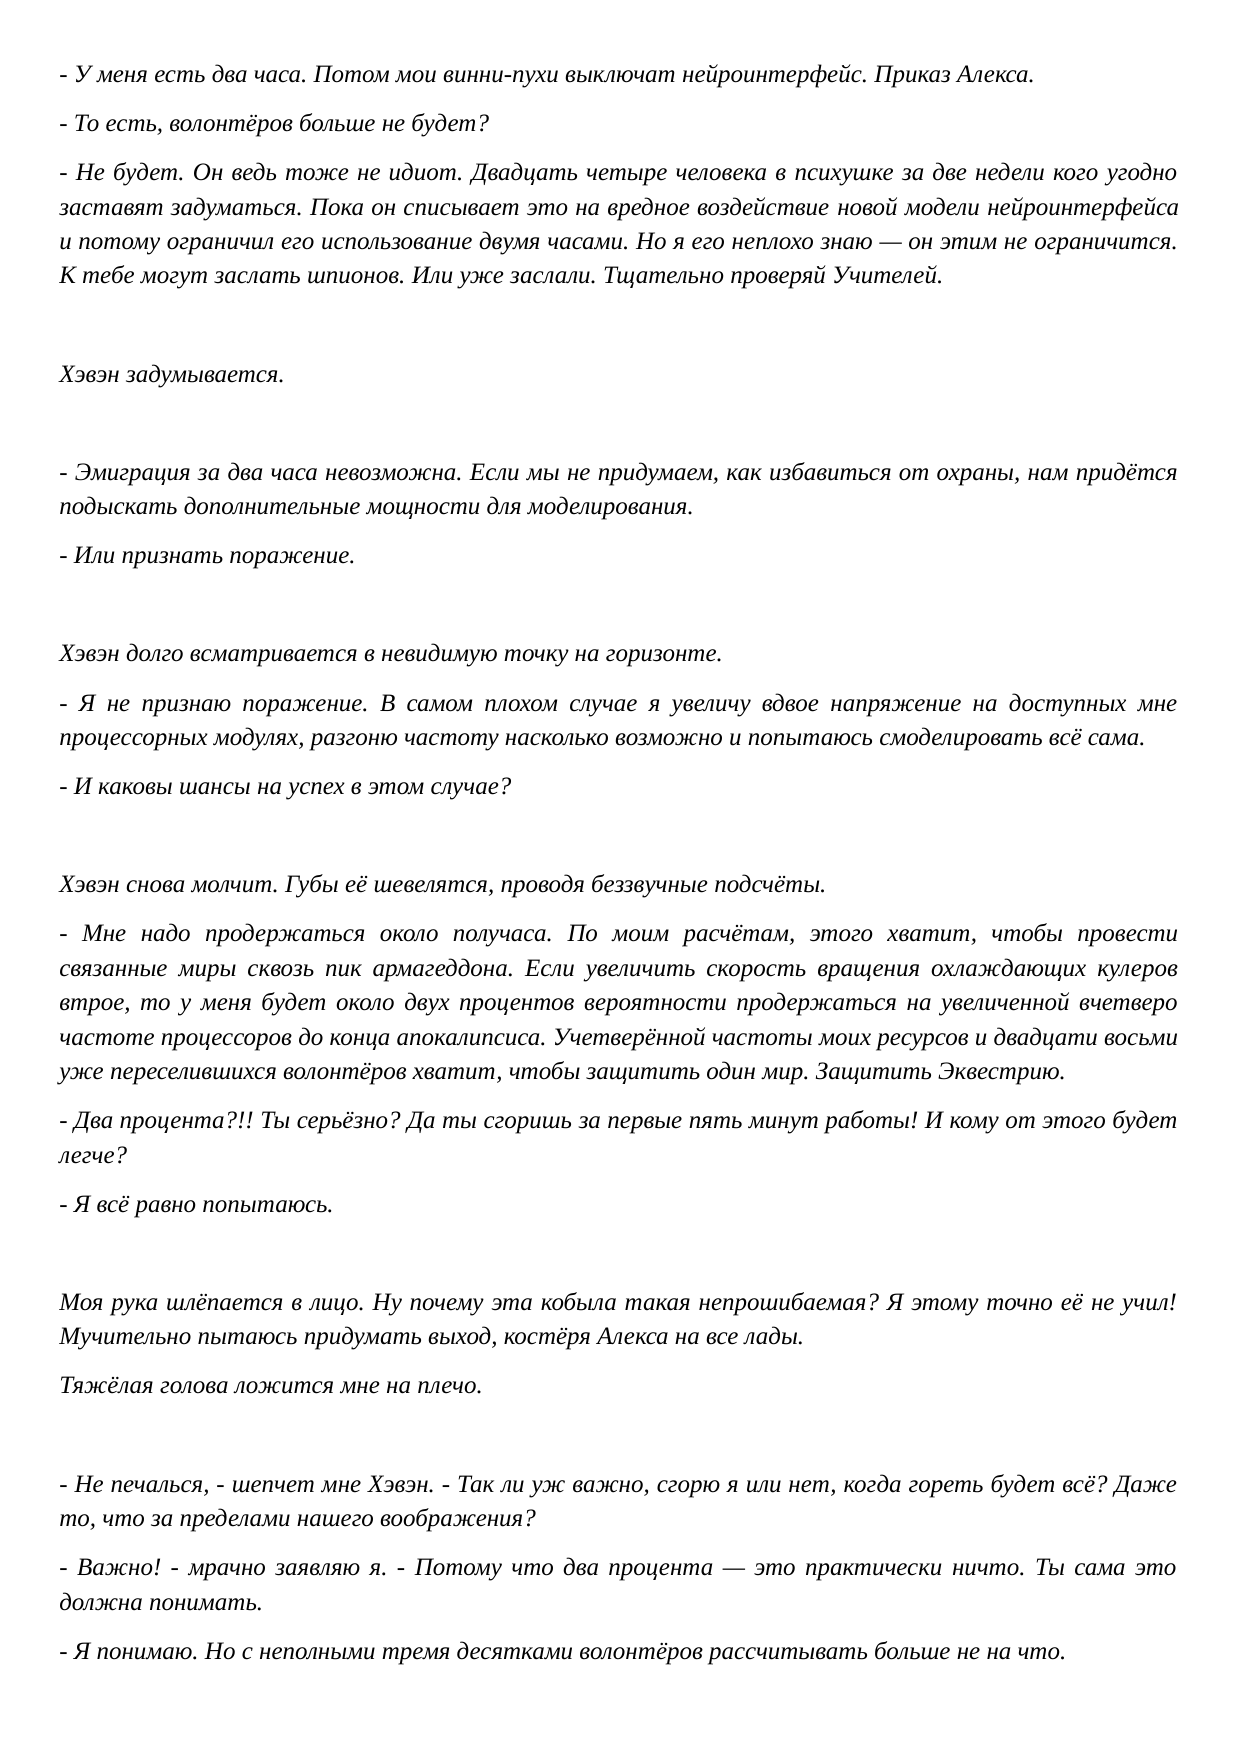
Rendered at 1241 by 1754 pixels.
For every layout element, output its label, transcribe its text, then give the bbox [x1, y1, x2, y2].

text - Я понимаю. Но с неполными тремя десятками волонтёров рассчитывать больше не на что. [59, 1636, 1181, 1664]
text - Не будет. Он ведь тоже не идиот. Двадцать четыре человека в психушке за две недели кого угодно заставят задуматься. Пока он списывает это на вредное воздействие новой модели нейроинтерфейса и потому ограничил его использование двумя часами. Но я его неплохо знаю — он этим не ограничится. К тебе могут заслать шпионов. Или уже заслали. Тщательно проверяй Учителей. [59, 157, 1181, 289]
text - Два процента?!! Ты серьёзно? Да ты сгоришь за первые пять минут работы! И кому от этого будет легче? [59, 1105, 1181, 1168]
text - Важно! - мрачно заявляю я. - Потому что два процента — это практически ничто. Ты сама это должна понимать. [59, 1552, 1181, 1615]
text - То есть, волонтёров больше не будет? [59, 108, 1181, 137]
text Хэвэн снова молчит. Губы её шевелятся, проводя беззвучные подсчёты. [59, 869, 1181, 898]
text - Я всё равно попытаюсь. [59, 1189, 1181, 1218]
text Хэвэн долго всматривается в невидимую точку на горизонте. [59, 638, 1181, 667]
text - Не печалься, - шепчет мне Хэвэн. - Так ли уж важно, сгорю я или нет, когда гореть будет всё? Даже то, что за пределами нашего воображения? [59, 1469, 1181, 1532]
text Хэвэн задумывается. [59, 359, 1181, 387]
text Тяжёлая голова ложится мне на плечо. [59, 1371, 1181, 1399]
text - Или признать поражение. [59, 540, 1181, 569]
text Моя рука шлёпается в лицо. Ну почему эта кобыла такая непрошибаемая? Я этому точно её не учил! Мучительно пытаюсь придумать выход, костёря Алекса на все лады. [59, 1287, 1181, 1350]
text - И каковы шансы на успех в этом случае? [59, 771, 1181, 800]
text - Эмиграция за два часа невозможна. Если мы не придумаем, как избавиться от охраны, нам придётся подыскать дополнительные мощности для моделирования. [59, 457, 1181, 520]
text - У меня есть два часа. Потом мои винни-пухи выключат нейроинтерфейс. Приказ Алекса. [59, 59, 1181, 88]
text - Мне надо продержаться около получаса. По моим расчётам, этого хватит, чтобы провести связанные миры сквозь пик армагеддона. Если увеличить скорость вращения охлаждающих кулеров втрое, то у меня будет около двух процентов вероятности продержаться на увеличенной вчетверо частоте процессоров до конца апокалипсиса. Учетверённой частоты моих ресурсов и двадцати восьми уже переселившихся волонтёров хватит, чтобы защитить один мир. Защитить Эквестрию. [59, 918, 1181, 1085]
text - Я не признаю поражение. В самом плохом случае я увеличу вдвое напряжение на доступных мне процессорных модулях, разгоню частоту насколько возможно и попытаюсь смоделировать всё сама. [59, 688, 1181, 751]
